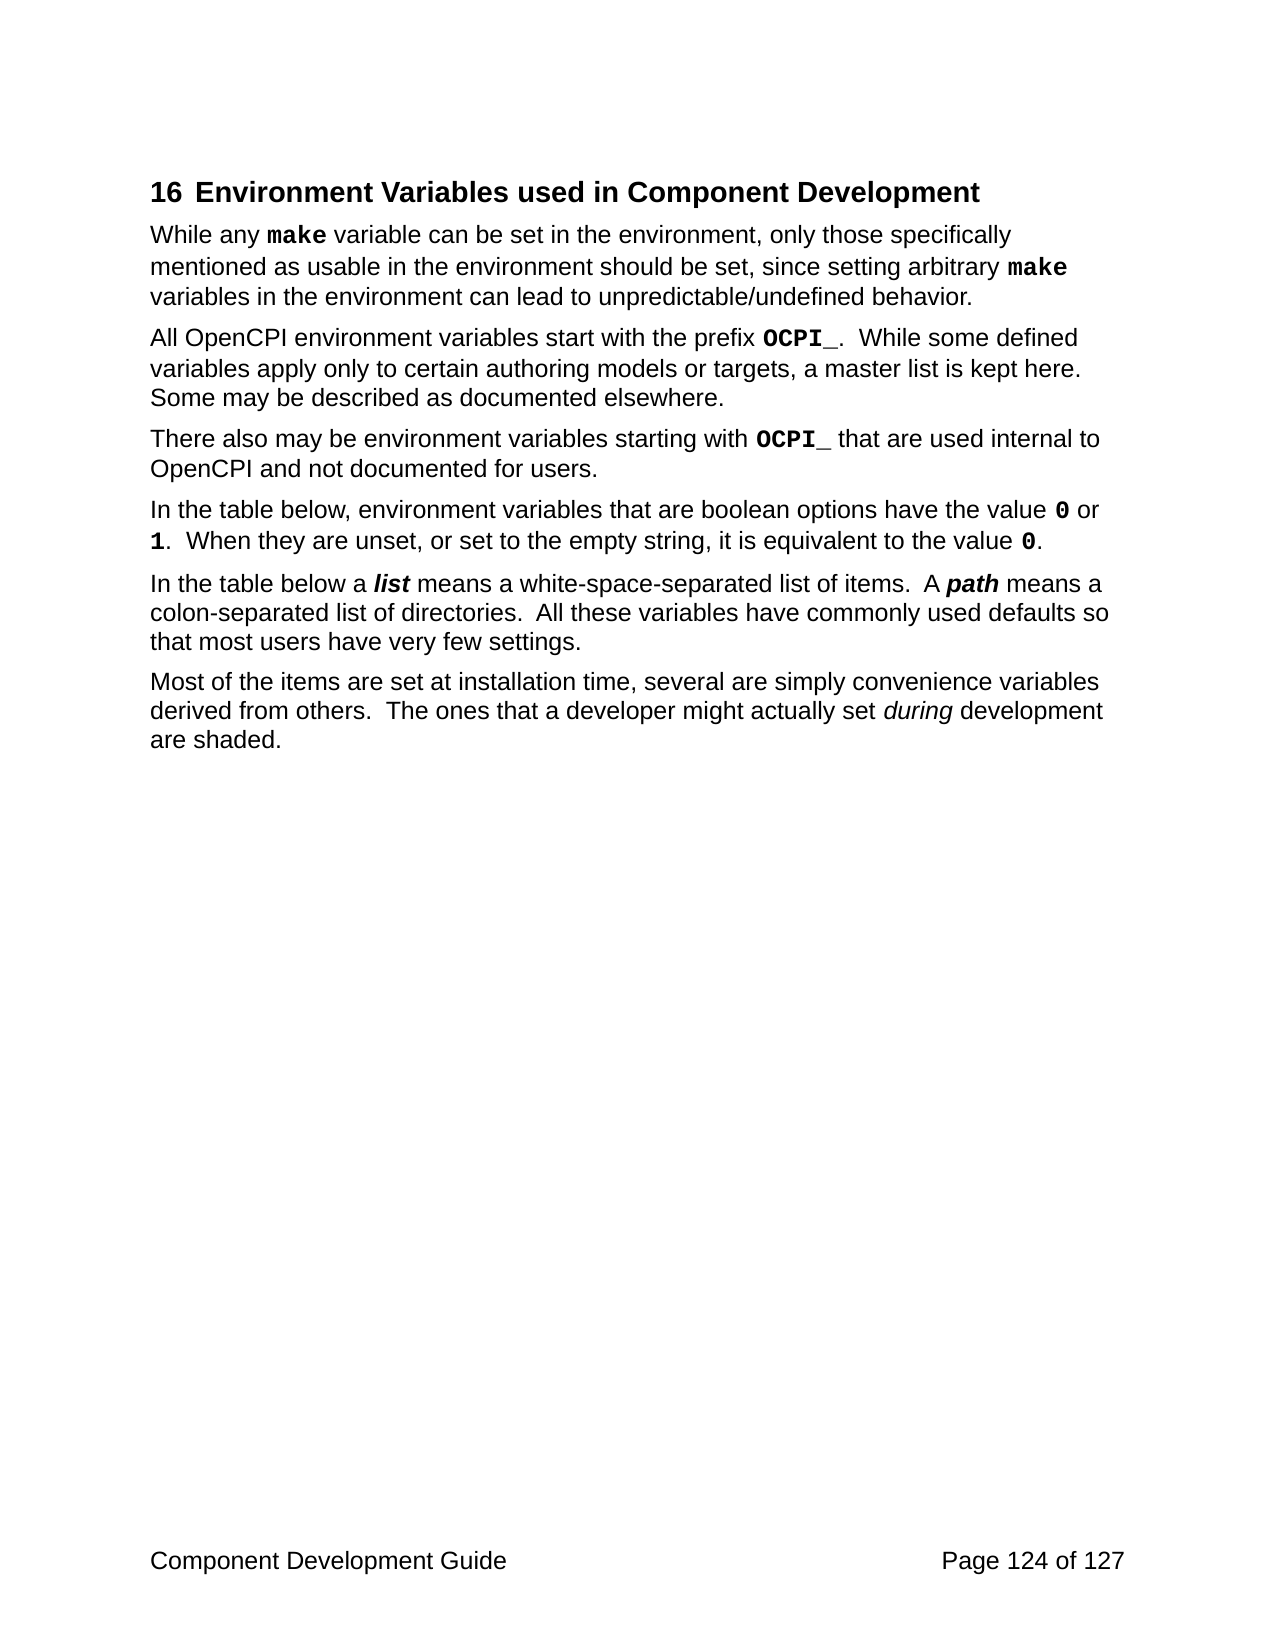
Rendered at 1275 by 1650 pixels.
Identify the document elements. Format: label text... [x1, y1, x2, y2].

subtitle Environment Variables used in Component Development [150, 175, 1125, 208]
text Most of the items are set at installation time, several are simply convenience variables derived from others. The ones that a developer might actually set during development are shaded. [150, 667, 1125, 753]
text In the table below, environment variables that are boolean options have the value 0 or 1. When they are unset, or set to the empty string, it is equivalent to the value 0. [150, 495, 1125, 557]
text In the table below a list means a white-space-separated list of items. A path means a colon-separated list of directories. All these variables have commonly used defaults so that most users have very few settings. [150, 569, 1125, 655]
text All OpenCPI environment variables start with the prefix OCPI_. While some defined variables apply only to certain authoring models or targets, a master list is kept here. Some may be described as documented elsewhere. [150, 323, 1125, 412]
text While any make variable can be set in the environment, only those specifically mentioned as usable in the environment should be set, since setting arbitrary make variables in the environment can lead to unpredictable/undefined behavior. [150, 221, 1125, 311]
text There also may be environment variables starting with OCPI_ that are used internal to OpenCPI and not documented for users. [150, 423, 1125, 483]
